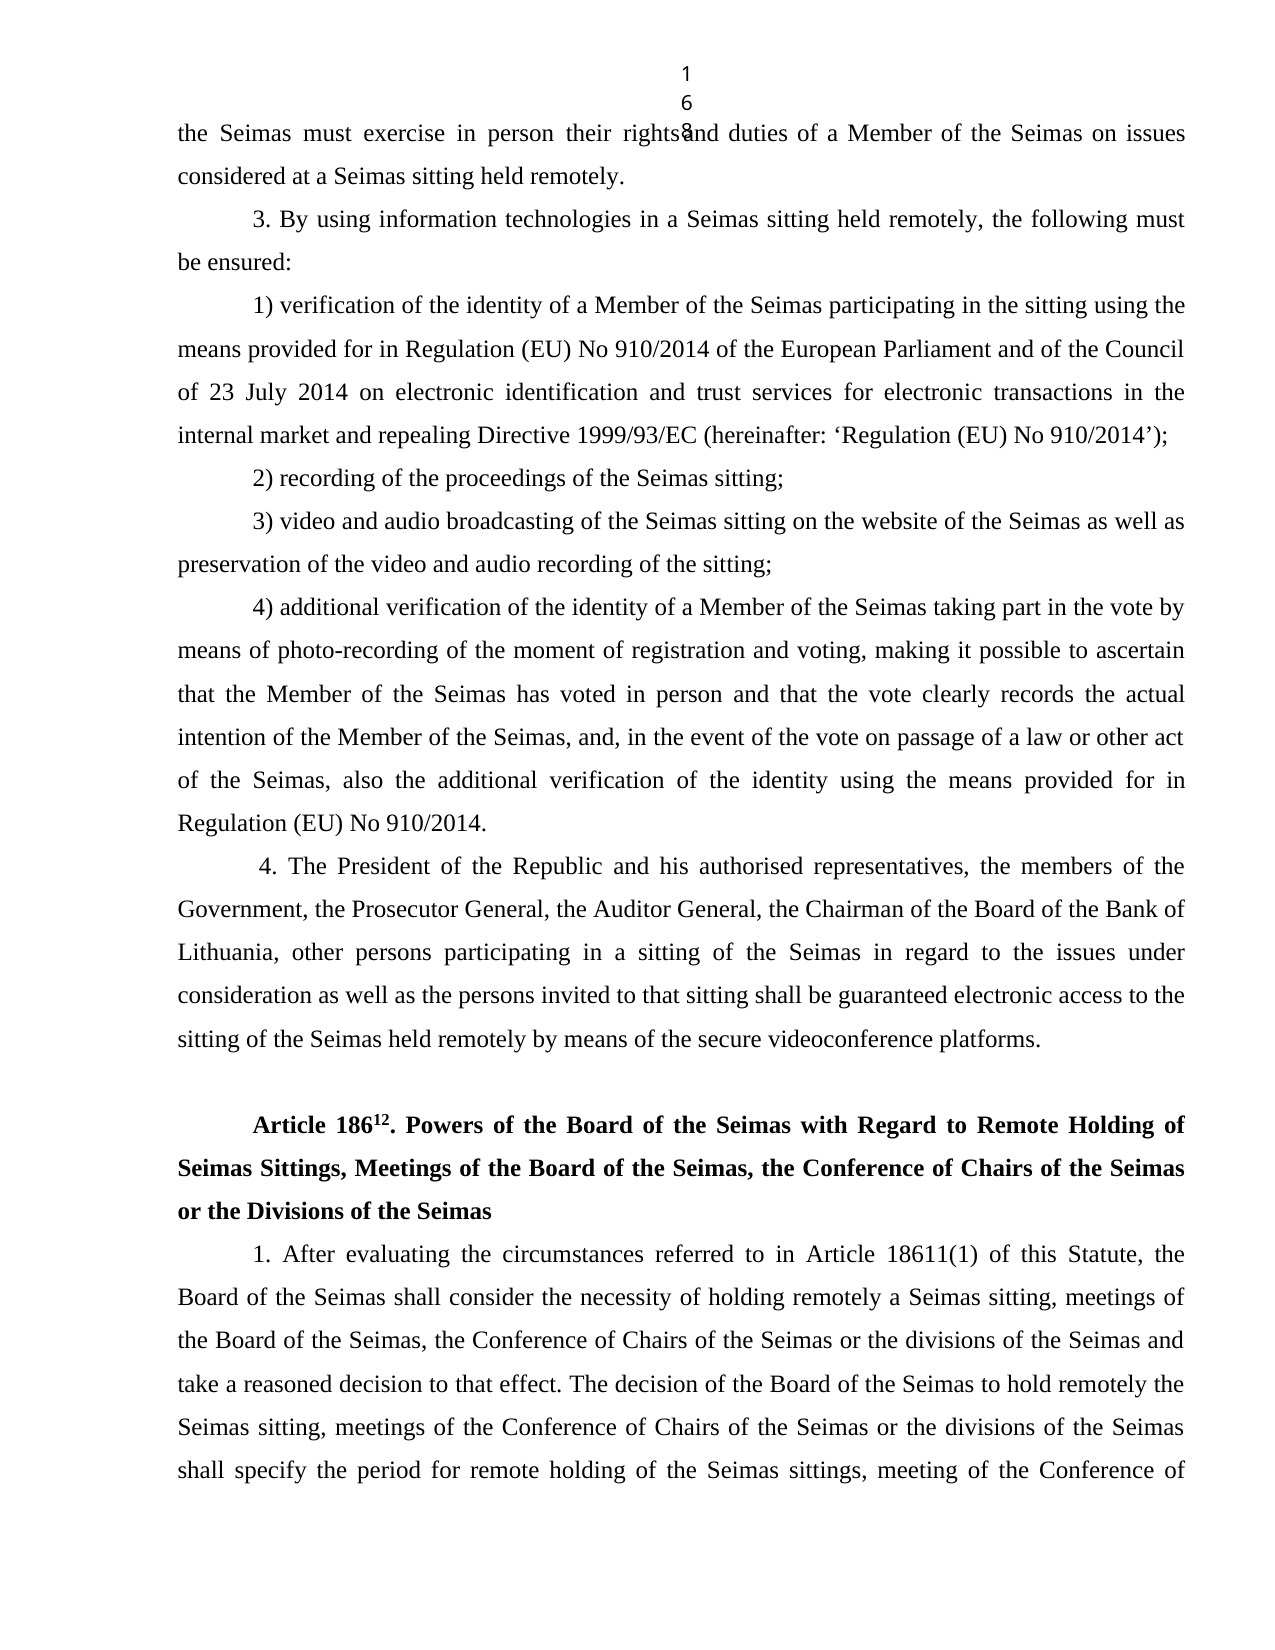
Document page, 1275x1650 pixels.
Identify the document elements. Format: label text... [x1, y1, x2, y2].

text 4) additional verification of the identity of a Member of the Seimas taking part in the vote by means of photo-recording of the moment of registration and voting, making it possible to ascertain that the Member of the Seimas has voted in person and that the vote clearly records the actual intention of the Member of the Seimas, and, in the event of the vote on passage of a law or other act of the Seimas, also the additional verification of the identity using the means provided for in Regulation (EU) No 910/2014. [177, 592, 1186, 837]
text 4. The President of the Republic and his authorised representatives, the members of the Government, the Prosecutor General, the Auditor General, the Chairman of the Board of the Bank of Lithuania, other persons participating in a sitting of the Seimas in regard to the issues under consideration as well as the persons invited to that sitting shall be guaranteed electronic access to the sitting of the Seimas held remotely by means of the secure videoconference platforms. [177, 851, 1186, 1052]
text Article 18612. Powers of the Board of the Seimas with Regard to Remote Holding of Seimas Sittings, Meetings of the Board of the Seimas, the Conference of Chairs of the Seimas or the Divisions of the Seimas [177, 1110, 1186, 1225]
text 1) verification of the identity of a Member of the Seimas participating in the sitting using the means provided for in Regulation (EU) No 910/2014 of the European Parliament and of the Council of 23 July 2014 on electronic identification and trust services for electronic transactions in the internal market and repealing Directive 1999/93/EC (hereinafter: ‘Regulation (EU) No 910/2014’); [177, 291, 1186, 449]
text 2) recording of the proceedings of the Seimas sitting; [177, 463, 1186, 492]
text 3. By using information technologies in a Seimas sitting held remotely, the following must be ensured: [177, 204, 1186, 276]
text the Seimas must exercise in person their rights and duties of a Member of the Seimas on issues considered at a Seimas sitting held remotely. [177, 118, 1186, 190]
text 1. After evaluating the circumstances referred to in Article 18611(1) of this Statute, the Board of the Seimas shall consider the necessity of holding remotely a Seimas sitting, meetings of the Board of the Seimas, the Conference of Chairs of the Seimas or the divisions of the Seimas and take a reasoned decision to that effect. The decision of the Board of the Seimas to hold remotely the Seimas sitting, meetings of the Conference of Chairs of the Seimas or the divisions of the Seimas shall specify the period for remote holding of the Seimas sittings, meeting of the Conference of [177, 1239, 1186, 1484]
text 3) video and audio broadcasting of the Seimas sitting on the website of the Seimas as well as preservation of the video and audio recording of the sitting; [177, 506, 1186, 578]
